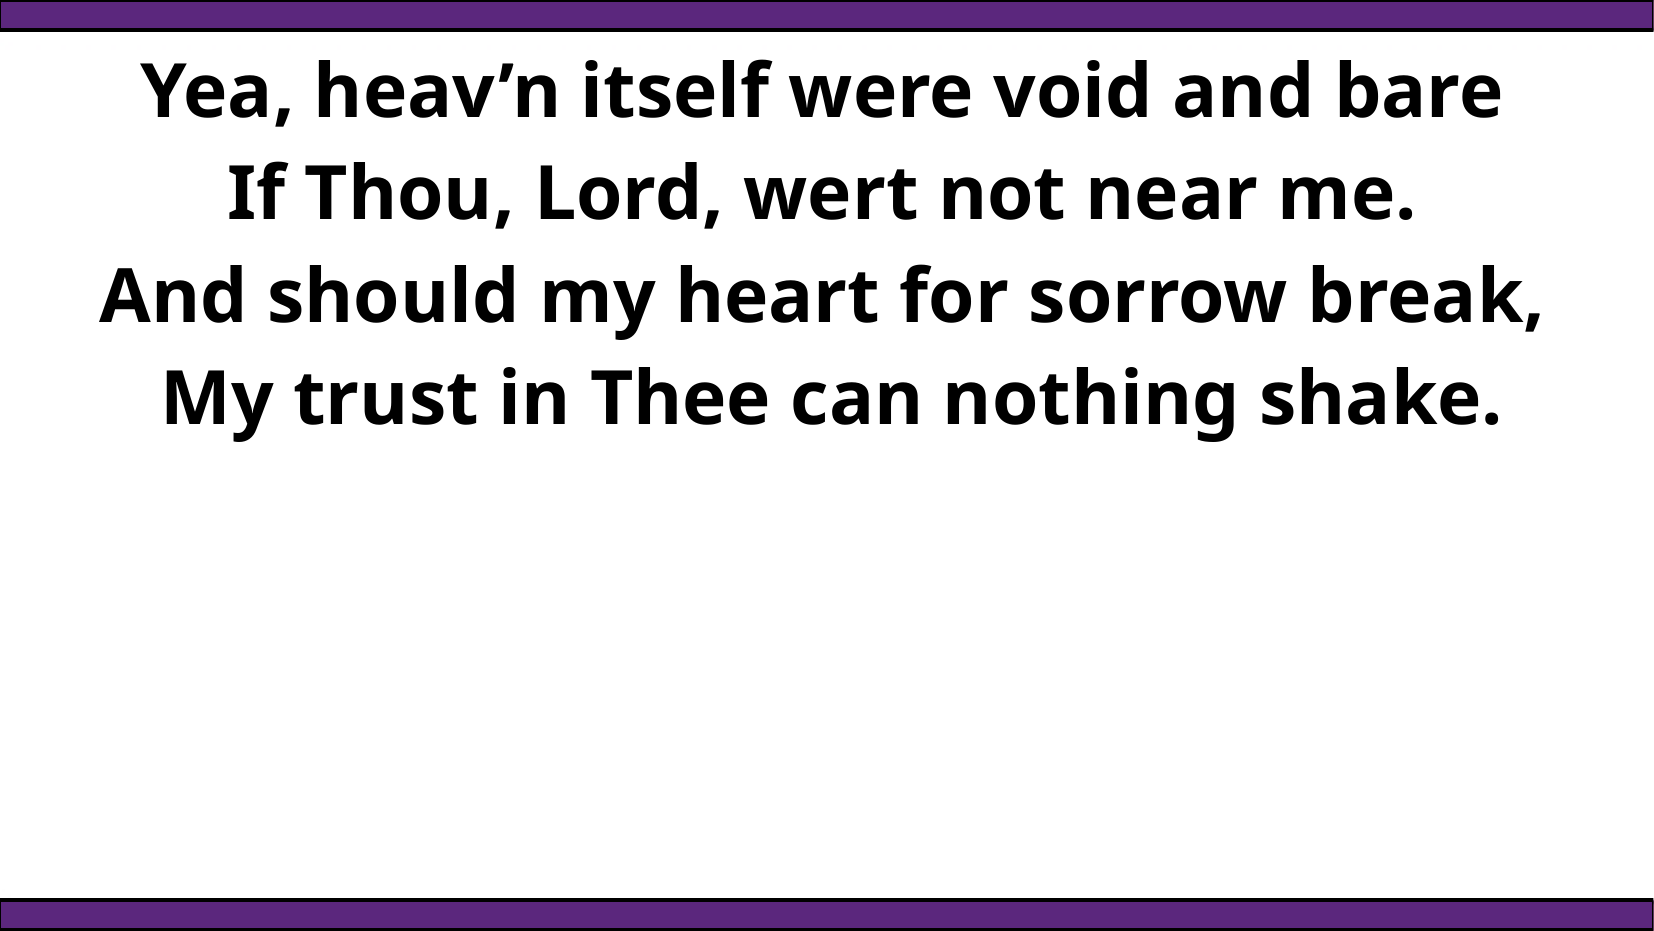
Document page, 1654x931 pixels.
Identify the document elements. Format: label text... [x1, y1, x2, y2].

text_box [0, 0, 1654, 31]
text_box Yea, heav’n itself were void and bare If Thou, Lord, wert not near me. And should my heart for sorrow break, My trust in Thee can nothing shake. [60, 30, 1606, 466]
text_box [0, 900, 1654, 931]
picture [0, 31, 1654, 900]
